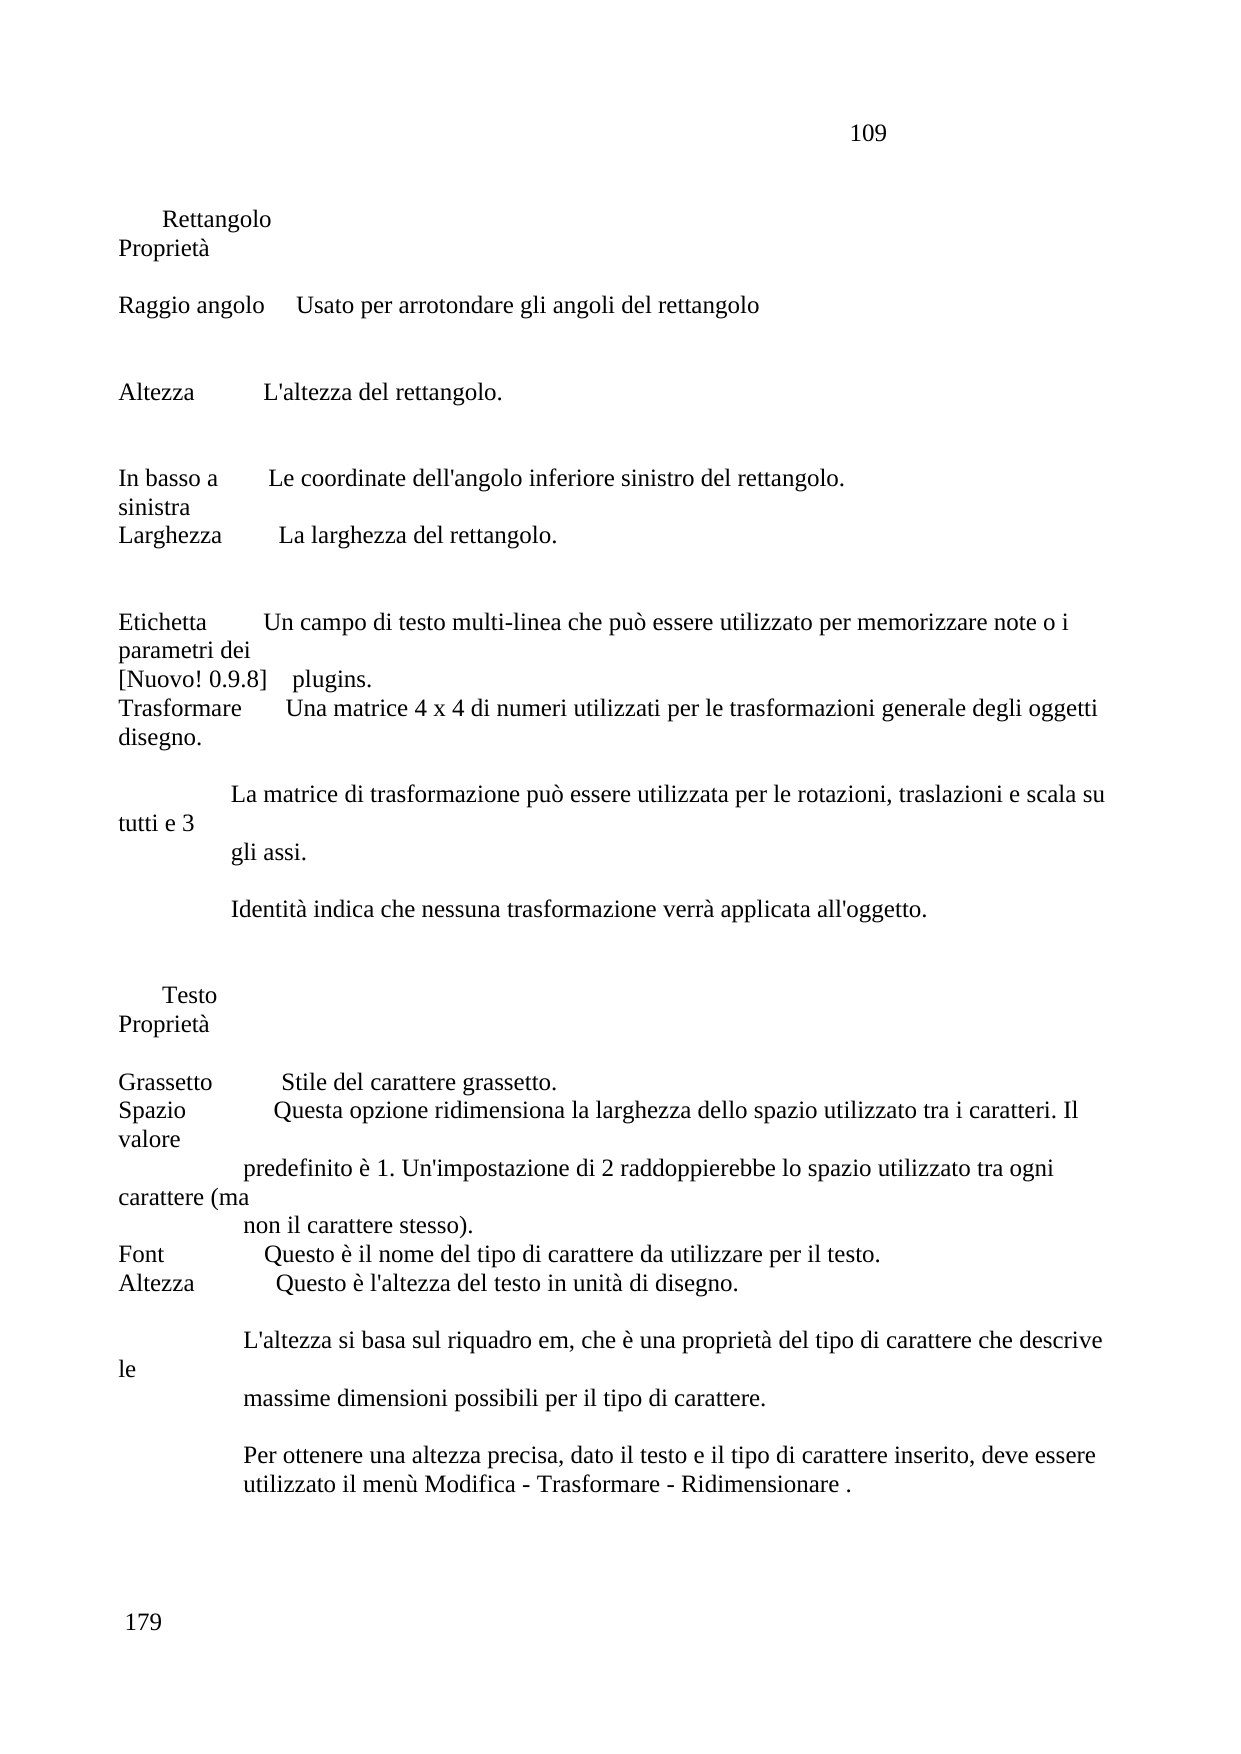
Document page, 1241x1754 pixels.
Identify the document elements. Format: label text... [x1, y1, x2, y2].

text non il carattere stesso). [118, 1211, 1122, 1239]
text 109 [118, 118, 1122, 147]
text Trasformare Una matrice 4 x 4 di numeri utilizzati per le trasformazioni generale degli oggetti disegno. [118, 693, 1122, 751]
text Spazio Questa opzione ridimensiona la larghezza dello spazio utilizzato tra i caratteri. Il valore [118, 1096, 1122, 1153]
text predefinito è 1. Un'impostazione di 2 raddoppierebbe lo spazio utilizzato tra ogni carattere (ma [118, 1153, 1122, 1211]
text Identità indica che nessuna trasformazione verrà applicata all'oggetto. [118, 894, 1122, 923]
text Per ottenere una altezza precisa, dato il testo e il tipo di carattere inserito, deve essere [118, 1441, 1122, 1469]
text Larghezza La larghezza del rettangolo. [118, 521, 1122, 549]
text Proprietà [118, 233, 1122, 262]
text L'altezza si basa sul riquadro em, che è una proprietà del tipo di carattere che descrive le [118, 1326, 1122, 1383]
text In basso a Le coordinate dell'angolo inferiore sinistro del rettangolo. [118, 463, 1122, 492]
text Testo [118, 981, 1122, 1009]
text Font Questo è il nome del tipo di carattere da utilizzare per il testo. [118, 1239, 1122, 1268]
text Raggio angolo Usato per arrotondare gli angoli del rettangolo [118, 291, 1122, 319]
text La matrice di trasformazione può essere utilizzata per le rotazioni, traslazioni e scala su tutti e 3 [118, 779, 1122, 837]
text Proprietà [118, 1009, 1122, 1038]
text gli assi. [118, 837, 1122, 866]
text Rettangolo [118, 204, 1122, 233]
text Etichetta Un campo di testo multi-linea che può essere utilizzato per memorizzare note o i parametri dei [118, 607, 1122, 664]
text [Nuovo! 0.9.8] plugins. [118, 664, 1122, 693]
text sinistra [118, 492, 1122, 521]
text utilizzato il menù Modifica - Trasformare - Ridimensionare . [118, 1469, 1122, 1498]
text Grassetto Stile del carattere grassetto. [118, 1067, 1122, 1096]
text Altezza L'altezza del rettangolo. [118, 377, 1122, 406]
text massime dimensioni possibili per il tipo di carattere. [118, 1383, 1122, 1412]
text Altezza Questo è l'altezza del testo in unità di disegno. [118, 1268, 1122, 1297]
